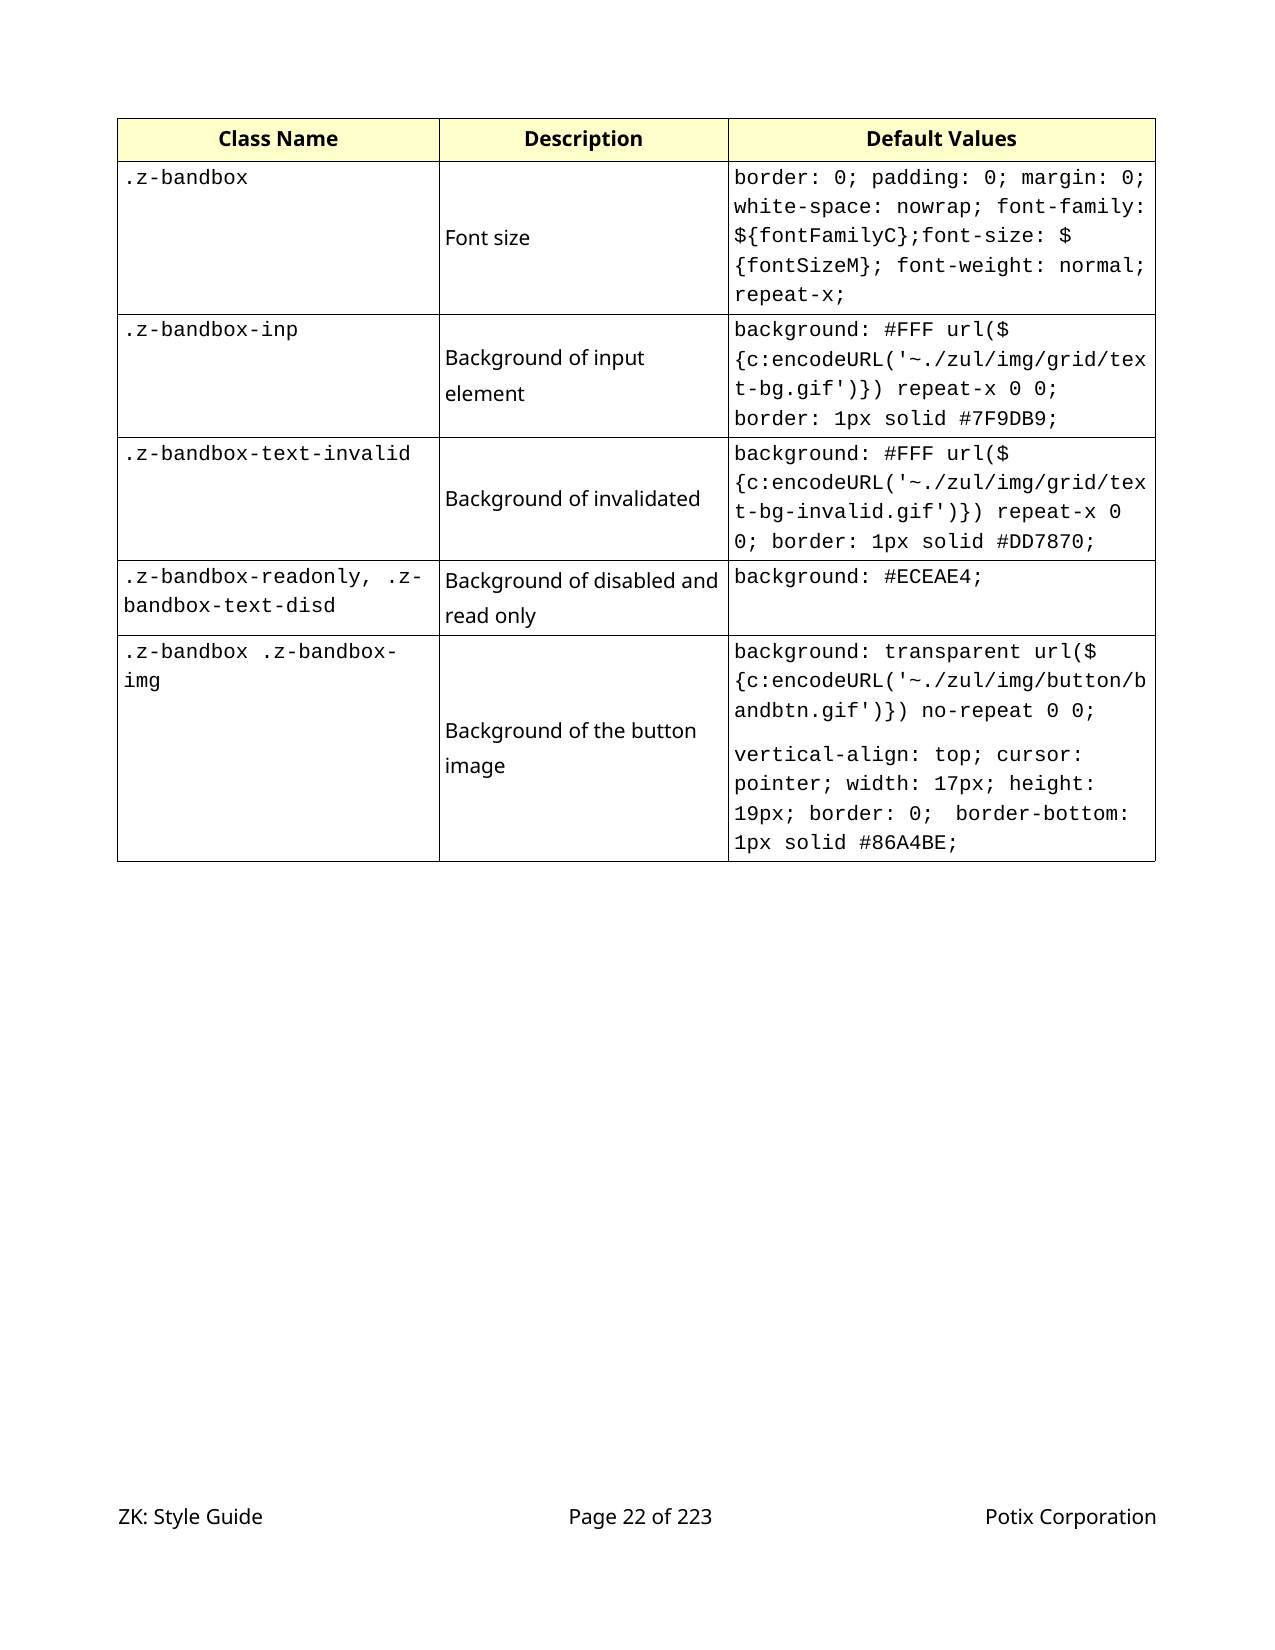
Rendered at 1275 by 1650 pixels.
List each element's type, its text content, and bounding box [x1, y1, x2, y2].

table_cell .z-bandbox-readonly, .z-bandbox-text-disd [118, 561, 439, 635]
table_cell Background of disabled and read only [440, 561, 728, 635]
table_cell border: 0; padding: 0; margin: 0; white-space: nowrap; font-family: ${fontFamilyC};font-size: ${fontSizeM}; font-weight: normal; repeat-x; [729, 162, 1155, 314]
table_cell background: #FFF url(${c:encodeURL('~./zul/img/grid/text-bg.gif')}) repeat-x 0 0; border: 1px solid #7F9DB9; [729, 315, 1155, 437]
table_header Default Values [729, 119, 1155, 161]
table_cell background: #FFF url(${c:encodeURL('~./zul/img/grid/text-bg-invalid.gif')}) repeat-x 0 0; border: 1px solid #DD7870; [729, 438, 1155, 560]
table_cell .z-bandbox-inp [118, 315, 439, 437]
table_cell Background of input element [440, 315, 728, 437]
table_header Description [440, 119, 728, 161]
table_cell .z-bandbox .z-bandbox-img [118, 636, 439, 861]
table_cell Font size [440, 162, 728, 314]
table_cell Background of invalidated [440, 438, 728, 560]
table_cell background: #ECEAE4; [729, 561, 1155, 635]
table_cell .z-bandbox-text-invalid [118, 438, 439, 560]
table_cell Background of the button image [440, 636, 728, 861]
table_cell background: transparent url(${c:encodeURL('~./zul/img/button/bandbtn.gif')}) no-repeat 0 0; vertical-align: top; cursor: pointer; width: 17px; height: 19px; border: 0; border-bottom: 1px solid #86A4BE; [729, 636, 1155, 861]
table_cell .z-bandbox [118, 162, 439, 314]
table_header Class Name [118, 119, 439, 161]
